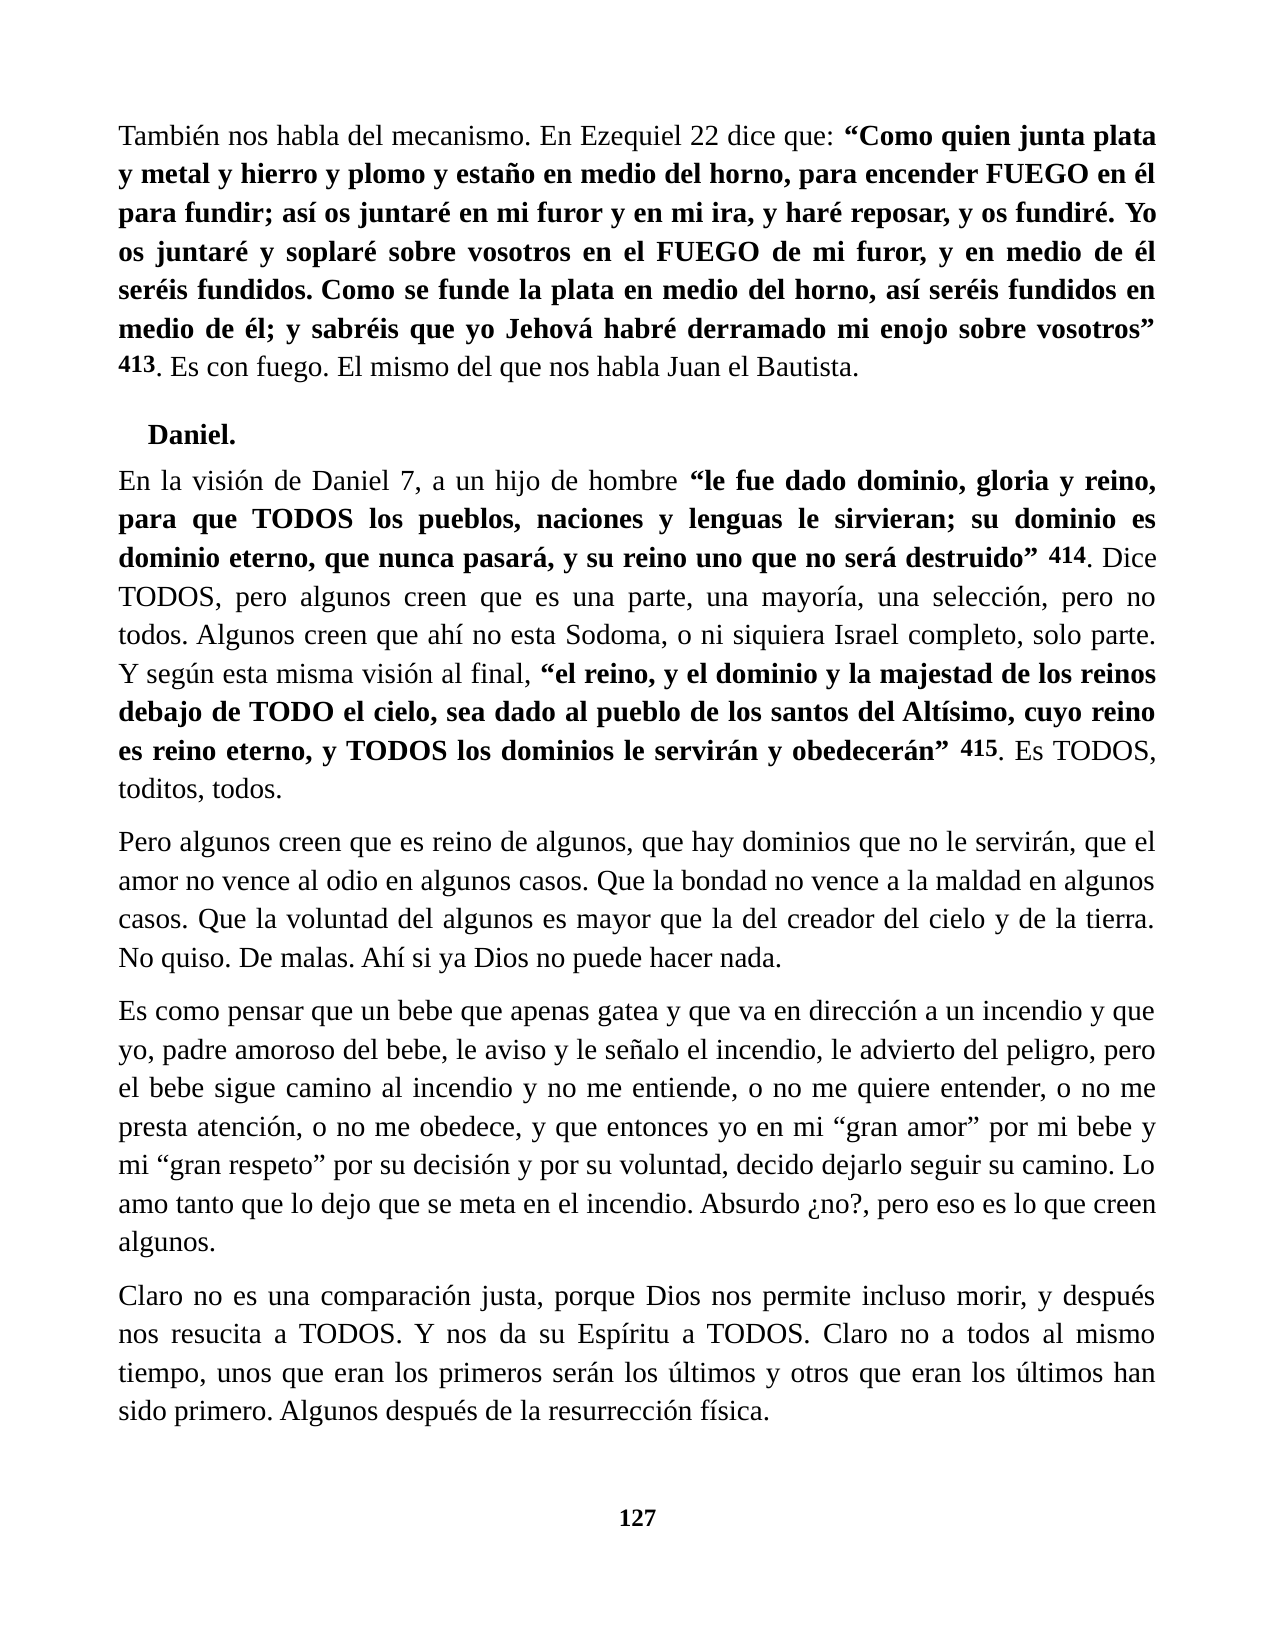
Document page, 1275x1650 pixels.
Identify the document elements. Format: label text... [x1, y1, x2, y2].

text Pero algunos creen que es reino de algunos, que hay dominios que no le servirán, que el amor no vence al odio en algunos casos. Que la bondad no vence a la maldad en algunos casos. Que la voluntad del algunos es mayor que la del creador del cielo y de la tierra. No quiso. De malas. Ahí si ya Dios no puede hacer nada. [118, 824, 1157, 974]
text Es como pensar que un bebe que apenas gatea y que va en dirección a un incendio y que yo, padre amoroso del bebe, le aviso y le señalo el incendio, le advierto del peligro, pero el bebe sigue camino al incendio y no me entiende, o no me quiere entender, o no me presta atención, o no me obedece, y que entonces yo en mi “gran amor” por mi bebe y mi “gran respeto” por su decisión y por su voluntad, decido dejarlo seguir su camino. Lo amo tanto que lo dejo que se meta en el incendio. Absurdo ¿no?, pero eso es lo que creen algunos. [118, 993, 1157, 1258]
subtitle Daniel. [148, 417, 1157, 451]
text Claro no es una comparación justa, porque Dios nos permite incluso morir, y después nos resucita a TODOS. Y nos da su Espíritu a TODOS. Claro no a todos al mismo tiempo, unos que eran los primeros serán los últimos y otros que eran los últimos han sido primero. Algunos después de la resurrección física. [118, 1278, 1157, 1427]
text En la visión de Daniel 7, a un hijo de hombre “le fue dado dominio, gloria y reino, para que TODOS los pueblos, naciones y lenguas le sirvieran; su dominio es dominio eterno, que nunca pasará, y su reino uno que no será destruido” . Dice TODOS, pero algunos creen que es una parte, una mayoría, una selección, pero no todos. Algunos creen que ahí no esta Sodoma, o ni siquiera Israel completo, solo parte. Y según esta misma visión al final, “el reino, y el dominio y la majestad de los reinos debajo de TODO el cielo, sea dado al pueblo de los santos del Altísimo, cuyo reino es reino eterno, y TODOS los dominios le servirán y obedecerán” . Es TODOS, toditos, todos. [118, 463, 1157, 805]
text También nos habla del mecanismo. En Ezequiel 22 dice que: “Como quien junta plata y metal y hierro y plomo y estaño en medio del horno, para encender FUEGO en él para fundir; así os juntaré en mi furor y en mi ira, y haré reposar, y os fundiré. Yo os juntaré y soplaré sobre vosotros en el FUEGO de mi furor, y en medio de él seréis fundidos. Como se funde la plata en medio del horno, así seréis fundidos en medio de él; y sabréis que yo Jehová habré derramado mi enojo sobre vosotros” . Es con fuego. El mismo del que nos habla Juan el Bautista. [118, 118, 1157, 383]
